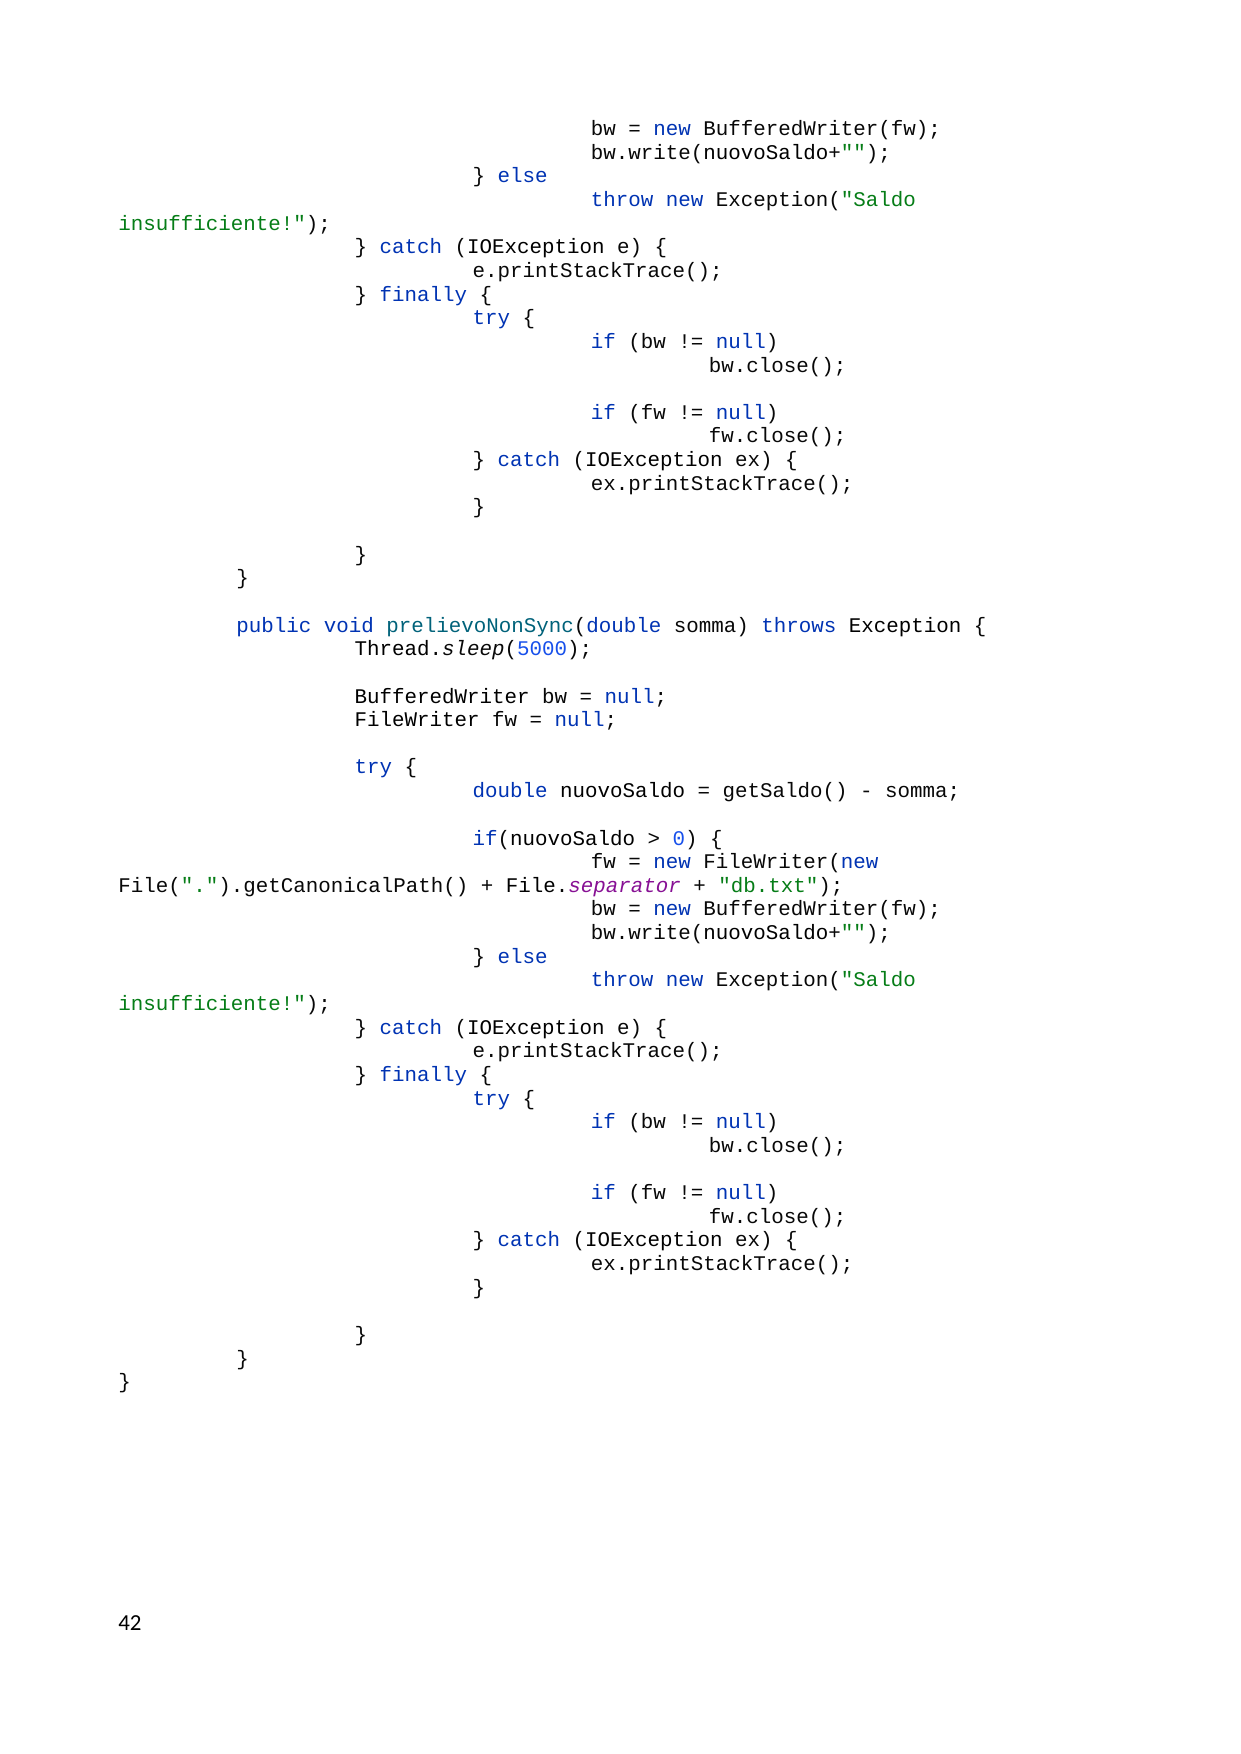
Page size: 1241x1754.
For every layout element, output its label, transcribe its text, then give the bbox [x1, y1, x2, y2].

text bw = new BufferedWriter(fw); bw.write(nuovoSaldo+""); } else throw new Exception("Saldo insufficiente!"); } catch (IOException e) { e.printStackTrace(); } finally { try { if (bw != null) bw.close(); if (fw != null) fw.close(); } catch (IOException ex) { ex.printStackTrace(); } } } public void prelievoNonSync(double somma) throws Exception { Thread.sleep(5000); BufferedWriter bw = null; FileWriter fw = null; try { double nuovoSaldo = getSaldo() - somma; if(nuovoSaldo > 0) { fw = new FileWriter(new File(".").getCanonicalPath() + File.separator + "db.txt"); bw = new BufferedWriter(fw); bw.write(nuovoSaldo+""); } else throw new Exception("Saldo insufficiente!"); } catch (IOException e) { e.printStackTrace(); } finally { try { if (bw != null) bw.close(); if (fw != null) fw.close(); } catch (IOException ex) { ex.printStackTrace(); } } } } [118, 118, 1122, 1419]
